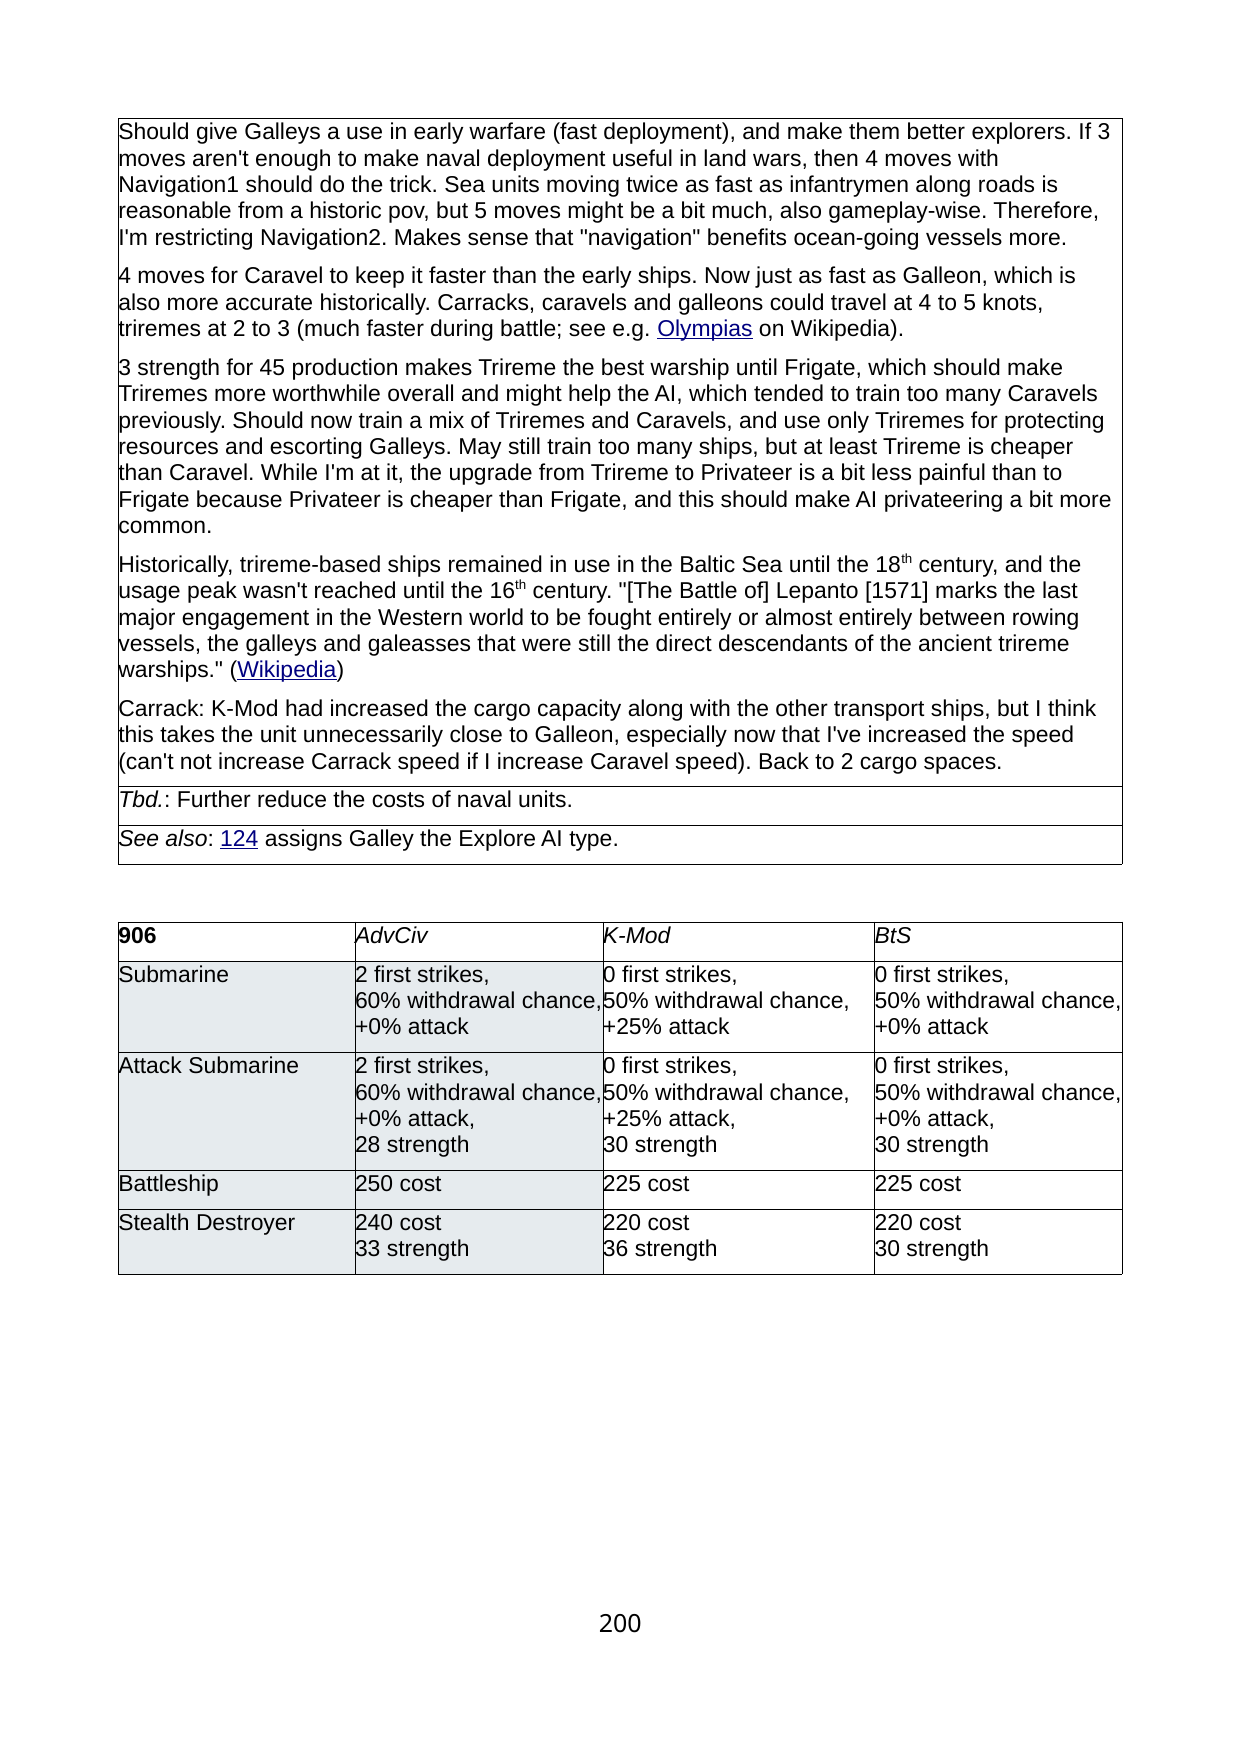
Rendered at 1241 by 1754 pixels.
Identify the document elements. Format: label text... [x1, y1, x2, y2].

table_header AdvCiv [356, 923, 603, 961]
table_cell 225 cost [604, 1171, 874, 1209]
table_cell 240 cost 33 strength [356, 1210, 603, 1274]
table_cell 0 first strikes, 50% withdrawal chance, +25% attack [604, 962, 874, 1052]
table_header BtS [875, 923, 1122, 961]
table_cell Battleship [119, 1171, 355, 1209]
table_cell 220 cost 36 strength [604, 1210, 874, 1274]
table_cell 220 cost 30 strength [875, 1210, 1122, 1274]
table_header K-Mod [604, 923, 874, 961]
table_cell Should give Galleys a use in early warfare (fast deployment), and make them better explorers. If 3 moves aren't enough to make naval deployment useful in land wars, then 4 moves with Navigation1 should do the trick. Sea units moving twice as fast as infantrymen along roads is reasonable from a historic pov, but 5 moves might be a bit much, also gameplay-wise. Therefore, I'm restricting Navigation2. Makes sense that "navigation" benefits ocean-going vessels more. 4 moves for Caravel to keep it faster than the early ships. Now just as fast as Galleon, which is also more accurate historically. Carracks, caravels and galleons could travel at 4 to 5 knots, triremes at 2 to 3 (much faster during battle; see e.g. Olympias on Wikipedia). 3 strength for 45 production makes Trireme the best warship until Frigate, which should make Triremes more worthwhile overall and might help the AI, which tended to train too many Caravels previously. Should now train a mix of Triremes and Caravels, and use only Triremes for protecting resources and escorting Galleys. May still train too many ships, but at least Trireme is cheaper than Caravel. While I'm at it, the upgrade from Trireme to Privateer is a bit less painful than to Frigate because Privateer is cheaper than Frigate, and this should make AI privateering a bit more common. Historically, trireme-based ships remained in use in the Baltic Sea until the 18th century, and the usage peak wasn't reached until the 16th century. "[The Battle of] Lepanto [1571] marks the last major engagement in the Western world to be fought entirely or almost entirely between rowing vessels, the galleys and galeasses that were still the direct descendants of the ancient trireme warships." (Wikipedia) Carrack: K-Mod had increased the cargo capacity along with the other transport ships, but I think this takes the unit unnecessarily close to Galleon, especially now that I've increased the speed (can't not increase Carrack speed if I increase Caravel speed). Back to 2 cargo spaces. [119, 119, 1122, 786]
table_cell 2 first strikes, 60% withdrawal chance, +0% attack [356, 962, 603, 1052]
table_cell See also: 124 assigns Galley the Explore AI type. [119, 826, 1122, 864]
table_header 906 [119, 923, 355, 961]
table_cell Attack Submarine [119, 1053, 355, 1170]
table_cell 0 first strikes, 50% withdrawal chance, +0% attack, 30 strength [875, 1053, 1122, 1170]
table_cell Submarine [119, 962, 355, 1052]
table_cell 225 cost [875, 1171, 1122, 1209]
table_cell 250 cost [356, 1171, 603, 1209]
table_cell 0 first strikes, 50% withdrawal chance, +25% attack, 30 strength [604, 1053, 874, 1170]
table_cell 2 first strikes, 60% withdrawal chance, +0% attack, 28 strength [356, 1053, 603, 1170]
table_cell 0 first strikes, 50% withdrawal chance, +0% attack [875, 962, 1122, 1052]
table_cell Tbd.: Further reduce the costs of naval units. [119, 787, 1122, 825]
table_cell Stealth Destroyer [119, 1210, 355, 1274]
